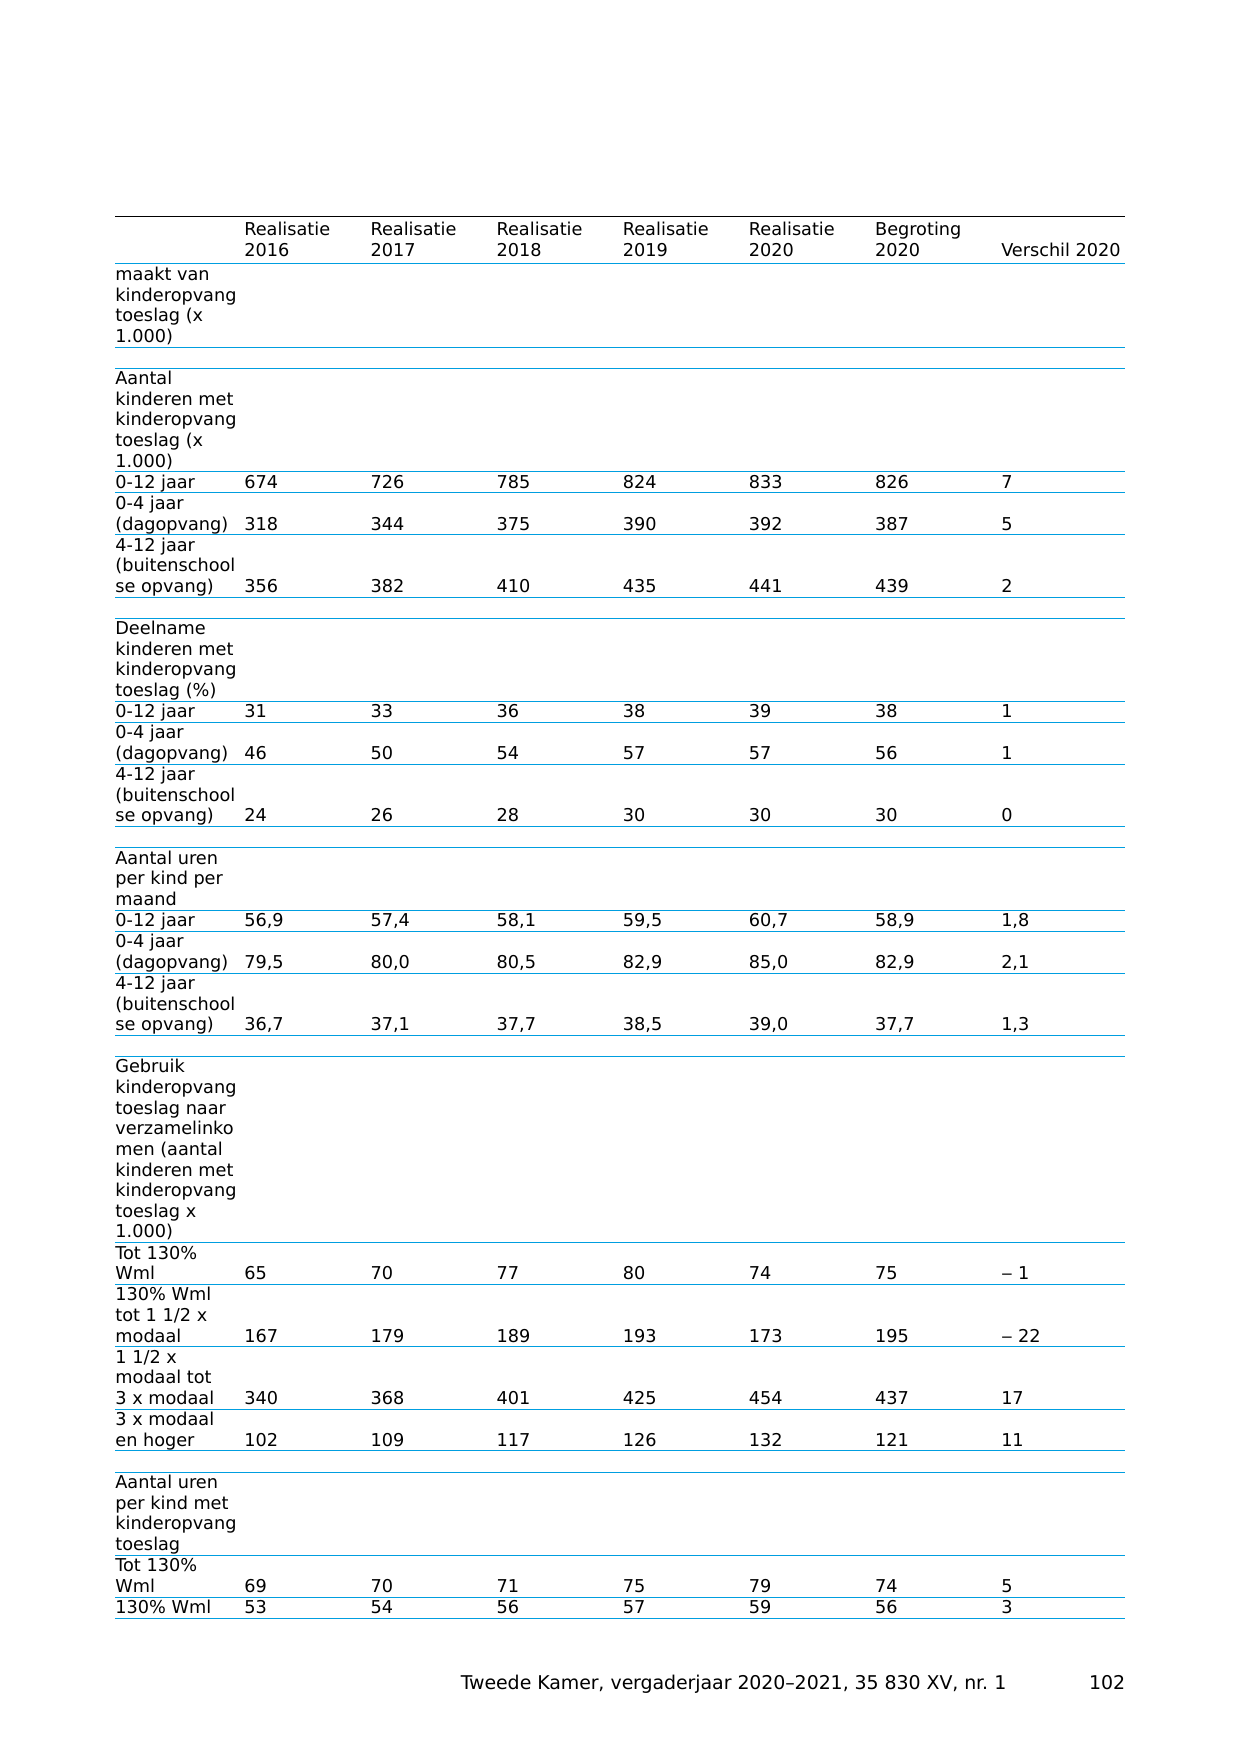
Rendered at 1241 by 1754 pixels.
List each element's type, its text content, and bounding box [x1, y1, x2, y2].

table_cell 826 [872, 472, 998, 492]
table_cell 0 [998, 765, 1125, 826]
table_cell [620, 598, 746, 618]
table_cell 57 [746, 723, 872, 763]
table_cell Aantal kinderen met kinderopvangtoeslag (x 1.000) [115, 369, 241, 471]
table_cell 77 [494, 1243, 620, 1284]
table_cell 17 [998, 1347, 1125, 1409]
table_cell 1 [998, 702, 1125, 722]
table_header Tabel 60 Kerncijfers gebruik kinderopvang (jaargemiddelden)1 [115, 191, 1125, 216]
table_cell [998, 264, 1125, 346]
table_cell 37,7 [494, 974, 620, 1035]
table_cell [494, 619, 620, 701]
table_cell 57,4 [368, 911, 493, 931]
table_cell [620, 1057, 746, 1242]
table_cell 344 [368, 493, 493, 534]
table_cell [746, 848, 872, 909]
table_cell [241, 598, 367, 618]
table_cell Realisatie 2020 [746, 217, 872, 263]
table_cell [620, 619, 746, 701]
table_cell 59,5 [620, 911, 746, 931]
table_cell [746, 619, 872, 701]
table_cell 54 [368, 1598, 493, 1617]
table_cell 30 [746, 765, 872, 826]
table_cell 126 [620, 1410, 746, 1450]
table_cell [998, 369, 1125, 471]
table_cell 4-12 jaar (buitenschoolse opvang) [115, 535, 241, 596]
table_cell 54 [494, 723, 620, 763]
table_cell 392 [746, 493, 872, 534]
table_cell 60,7 [746, 911, 872, 931]
table_cell 173 [746, 1285, 872, 1346]
table_cell [872, 1036, 998, 1056]
table_cell 1 1/2 x modaal tot 3 x modaal [115, 1347, 241, 1409]
table_cell 0-4 jaar (dagopvang) [115, 493, 241, 534]
table_cell 37,1 [368, 974, 493, 1035]
table_cell [494, 598, 620, 618]
table_cell 59 [746, 1598, 872, 1617]
table_cell [368, 1036, 493, 1056]
table_cell [620, 348, 746, 367]
table_cell 375 [494, 493, 620, 534]
table_cell [368, 1057, 493, 1242]
table_cell 5 [998, 493, 1125, 534]
table_cell 24 [241, 765, 367, 826]
table_cell [998, 598, 1125, 618]
table_cell 189 [494, 1285, 620, 1346]
table_cell 3 x modaal en hoger [115, 1410, 241, 1450]
table_cell 46 [241, 723, 367, 763]
table_cell 674 [241, 472, 367, 492]
table_cell [241, 1473, 367, 1554]
table_cell 75 [872, 1243, 998, 1284]
table_cell 0-4 jaar (dagopvang) [115, 932, 241, 972]
table_cell [620, 848, 746, 909]
table_cell 2,1 [998, 932, 1125, 972]
table_cell 318 [241, 493, 367, 534]
table_cell 0-12 jaar [115, 702, 241, 722]
table_cell [620, 1036, 746, 1056]
table_cell Realisatie 2017 [368, 217, 493, 263]
table_cell Realisatie 2019 [620, 217, 746, 263]
table_cell 2 [998, 535, 1125, 596]
table_cell maakt van kinderopvangtoeslag (x 1.000) [115, 264, 241, 346]
table_cell 1 [998, 723, 1125, 763]
table_cell 387 [872, 493, 998, 534]
table_cell [368, 1451, 493, 1472]
table_cell [746, 1036, 872, 1056]
table_cell [368, 369, 493, 471]
table_cell [241, 848, 367, 909]
table_cell 39,0 [746, 974, 872, 1035]
table_cell [368, 827, 493, 847]
table_cell 121 [872, 1410, 998, 1450]
table_cell [494, 827, 620, 847]
table_cell Aantal uren per kind met kinderopvangtoeslag [115, 1473, 241, 1554]
table_cell 454 [746, 1347, 872, 1409]
table_cell 390 [620, 493, 746, 534]
table_cell [872, 264, 998, 346]
table_cell [620, 827, 746, 847]
table_cell [872, 598, 998, 618]
table_cell [368, 1473, 493, 1554]
table_cell [746, 598, 872, 618]
table_cell 75 [620, 1556, 746, 1596]
table_cell 30 [872, 765, 998, 826]
table_cell Tot 130% Wml [115, 1243, 241, 1284]
table_cell 340 [241, 1347, 367, 1409]
table_cell [494, 1036, 620, 1056]
table_cell [746, 1451, 872, 1472]
table_cell 74 [746, 1243, 872, 1284]
table_cell 102 [241, 1410, 367, 1450]
table_cell [494, 1057, 620, 1242]
table_cell [998, 1036, 1125, 1056]
table_cell 56 [494, 1598, 620, 1617]
table_cell 356 [241, 535, 367, 596]
table_cell 33 [368, 702, 493, 722]
table_cell ‒ 22 [998, 1285, 1125, 1346]
table_cell 382 [368, 535, 493, 596]
table_cell [115, 217, 241, 263]
table_cell 38 [872, 702, 998, 722]
table_cell 4-12 jaar (buitenschoolse opvang) [115, 765, 241, 826]
table_cell 368 [368, 1347, 493, 1409]
table_cell [998, 1057, 1125, 1242]
table_cell [746, 369, 872, 471]
table_cell 39 [746, 702, 872, 722]
table_cell [241, 264, 367, 346]
table_cell 50 [368, 723, 493, 763]
table_cell Aantal uren per kind per maand [115, 848, 241, 909]
table_cell Realisatie 2018 [494, 217, 620, 263]
table_cell 117 [494, 1410, 620, 1450]
table_cell 82,9 [872, 932, 998, 972]
table_cell 824 [620, 472, 746, 492]
table_cell 193 [620, 1285, 746, 1346]
table_cell [494, 369, 620, 471]
table_cell [241, 1036, 367, 1056]
table_cell [872, 848, 998, 909]
table_cell [115, 1451, 241, 1472]
table_cell [872, 1057, 998, 1242]
table_cell ‒ 1 [998, 1243, 1125, 1284]
table_cell 74 [872, 1556, 998, 1596]
table_cell [620, 1473, 746, 1554]
table_cell [872, 1473, 998, 1554]
table_cell [494, 264, 620, 346]
table_cell 56,9 [241, 911, 367, 931]
table_cell 437 [872, 1347, 998, 1409]
table_cell [494, 1473, 620, 1554]
table_cell [746, 827, 872, 847]
table_cell [746, 1057, 872, 1242]
table_cell 37,7 [872, 974, 998, 1035]
table_cell 70 [368, 1243, 493, 1284]
table_cell [620, 369, 746, 471]
table_cell 1,8 [998, 911, 1125, 931]
table_cell 28 [494, 765, 620, 826]
table_cell 130% Wml tot 1 1/2 x modaal [115, 1285, 241, 1346]
table_cell 410 [494, 535, 620, 596]
table_cell 80,0 [368, 932, 493, 972]
table_cell [998, 848, 1125, 909]
table_cell [998, 827, 1125, 847]
table_cell 80 [620, 1243, 746, 1284]
table_cell 0-12 jaar [115, 911, 241, 931]
table_cell 80,5 [494, 932, 620, 972]
table_cell [115, 827, 241, 847]
table_cell 5 [998, 1556, 1125, 1596]
table_cell 179 [368, 1285, 493, 1346]
table_cell 26 [368, 765, 493, 826]
table_cell 7 [998, 472, 1125, 492]
table_cell Tot 130% Wml [115, 1556, 241, 1596]
table_cell [872, 619, 998, 701]
table_cell [872, 827, 998, 847]
table_cell 109 [368, 1410, 493, 1450]
table_cell 401 [494, 1347, 620, 1409]
table_cell [998, 348, 1125, 367]
table_cell [368, 619, 493, 701]
table_cell Realisatie 2016 [241, 217, 367, 263]
table_cell [746, 264, 872, 346]
table_cell [368, 348, 493, 367]
table_cell [368, 598, 493, 618]
table_cell [115, 1036, 241, 1056]
table_cell 69 [241, 1556, 367, 1596]
table_cell 0-12 jaar [115, 472, 241, 492]
table_cell 4-12 jaar (buitenschoolse opvang) [115, 974, 241, 1035]
table_cell 167 [241, 1285, 367, 1346]
table_cell Gebruik kinderopvangtoeslag naar verzamelinkomen (aantal kinderen met kinderopvangtoeslag x 1.000) [115, 1057, 241, 1242]
table_cell [746, 348, 872, 367]
table_cell 441 [746, 535, 872, 596]
table_cell 57 [620, 723, 746, 763]
table_cell 57 [620, 1598, 746, 1617]
table_cell [872, 369, 998, 471]
table_cell [998, 1473, 1125, 1554]
table_cell 132 [746, 1410, 872, 1450]
table_cell [368, 264, 493, 346]
table_cell [494, 848, 620, 909]
table_cell [241, 1057, 367, 1242]
table_cell [620, 264, 746, 346]
table_cell 53 [241, 1598, 367, 1617]
table_cell [241, 348, 367, 367]
table_cell [494, 1451, 620, 1472]
table_cell 3 [998, 1598, 1125, 1617]
table_cell 439 [872, 535, 998, 596]
table_cell 56 [872, 1598, 998, 1617]
table_cell 1,3 [998, 974, 1125, 1035]
table_cell [872, 1451, 998, 1472]
table_cell 79 [746, 1556, 872, 1596]
table_cell 435 [620, 535, 746, 596]
table_cell Begroting 2020 [872, 217, 998, 263]
table_cell 785 [494, 472, 620, 492]
table_cell 56 [872, 723, 998, 763]
table_cell 11 [998, 1410, 1125, 1450]
table_cell 726 [368, 472, 493, 492]
table_cell 130% Wml [115, 1598, 241, 1617]
table_cell 0-4 jaar (dagopvang) [115, 723, 241, 763]
table_cell 65 [241, 1243, 367, 1284]
table_cell 36 [494, 702, 620, 722]
table_cell Verschil 2020 [998, 217, 1125, 263]
table_cell 833 [746, 472, 872, 492]
table_cell [115, 598, 241, 618]
table_cell Deelname kinderen met kinderopvangtoeslag (%) [115, 619, 241, 701]
table_cell 79,5 [241, 932, 367, 972]
table_cell 30 [620, 765, 746, 826]
table_cell [368, 848, 493, 909]
table_cell 31 [241, 702, 367, 722]
table_cell 85,0 [746, 932, 872, 972]
table_cell 58,1 [494, 911, 620, 931]
table_cell [998, 619, 1125, 701]
table_cell 71 [494, 1556, 620, 1596]
table_cell 70 [368, 1556, 493, 1596]
table_cell 82,9 [620, 932, 746, 972]
table_cell [241, 827, 367, 847]
table_cell [872, 348, 998, 367]
table_cell 195 [872, 1285, 998, 1346]
table_cell [620, 1451, 746, 1472]
table_cell 425 [620, 1347, 746, 1409]
table_cell 38,5 [620, 974, 746, 1035]
table_cell [998, 1451, 1125, 1472]
table_cell [241, 369, 367, 471]
table_cell 58,9 [872, 911, 998, 931]
table_cell [241, 1451, 367, 1472]
table_cell 38 [620, 702, 746, 722]
table_cell [241, 619, 367, 701]
table_cell [746, 1473, 872, 1554]
table_cell 36,7 [241, 974, 367, 1035]
table_cell [494, 348, 620, 367]
table_cell [115, 348, 241, 367]
